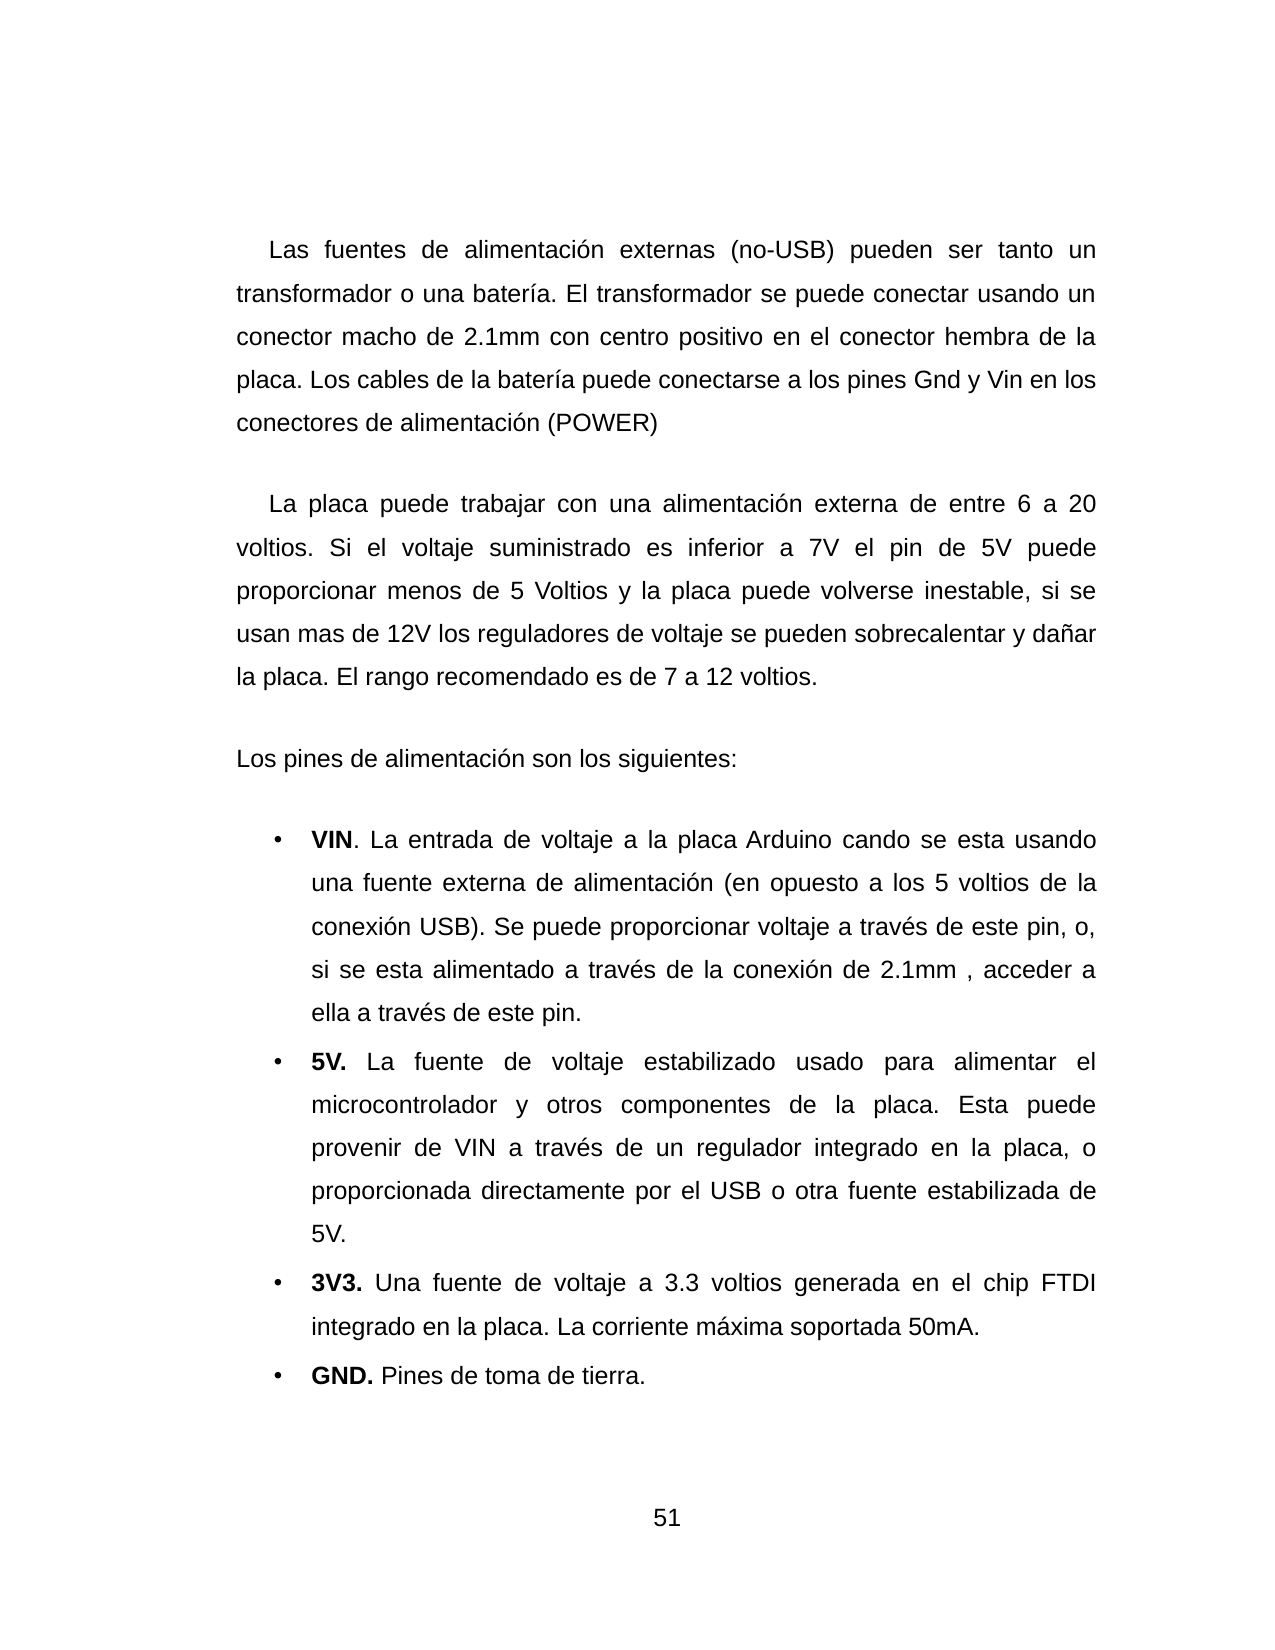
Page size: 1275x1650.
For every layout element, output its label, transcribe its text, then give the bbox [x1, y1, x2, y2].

text La placa puede trabajar con una alimentación externa de entre 6 a 20 voltios. Si el voltaje suministrado es inferior a 7V el pin de 5V puede proporcionar menos de 5 Voltios y la placa puede volverse inestable, si se usan mas de 12V los reguladores de voltaje se pueden sobrecalentar y dañar la placa. El rango recomendado es de 7 a 12 voltios. [236, 489, 1098, 691]
list 5V. La fuente de voltaje estabilizado usado para alimentar el microcontrolador y otros componentes de la placa. Esta puede provenir de VIN a través de un regulador integrado en la placa, o proporcionada directamente por el USB o otra fuente estabilizada de 5V. [274, 1047, 1098, 1248]
text Las fuentes de alimentación externas (no-USB) pueden ser tanto un transformador o una batería. El transformador se puede conectar usando un conector macho de 2.1mm con centro positivo en el conector hembra de la placa. Los cables de la batería puede conectarse a los pines Gnd y Vin en los conectores de alimentación (POWER) [236, 235, 1098, 437]
list VIN. La entrada de voltaje a la placa Arduino cando se esta usando una fuente externa de alimentación (en opuesto a los 5 voltios de la conexión USB). Se puede proporcionar voltaje a través de este pin, o, si se esta alimentado a través de la conexión de 2.1mm , acceder a ella a través de este pin. [274, 825, 1098, 1026]
list GND. Pines de toma de tierra. [274, 1361, 1098, 1389]
text Los pines de alimentación son los siguientes: [236, 743, 1098, 772]
list 3V3. Una fuente de voltaje a 3.3 voltios generada en el chip FTDI integrado en la placa. La corriente máxima soportada 50mA. [274, 1268, 1098, 1340]
